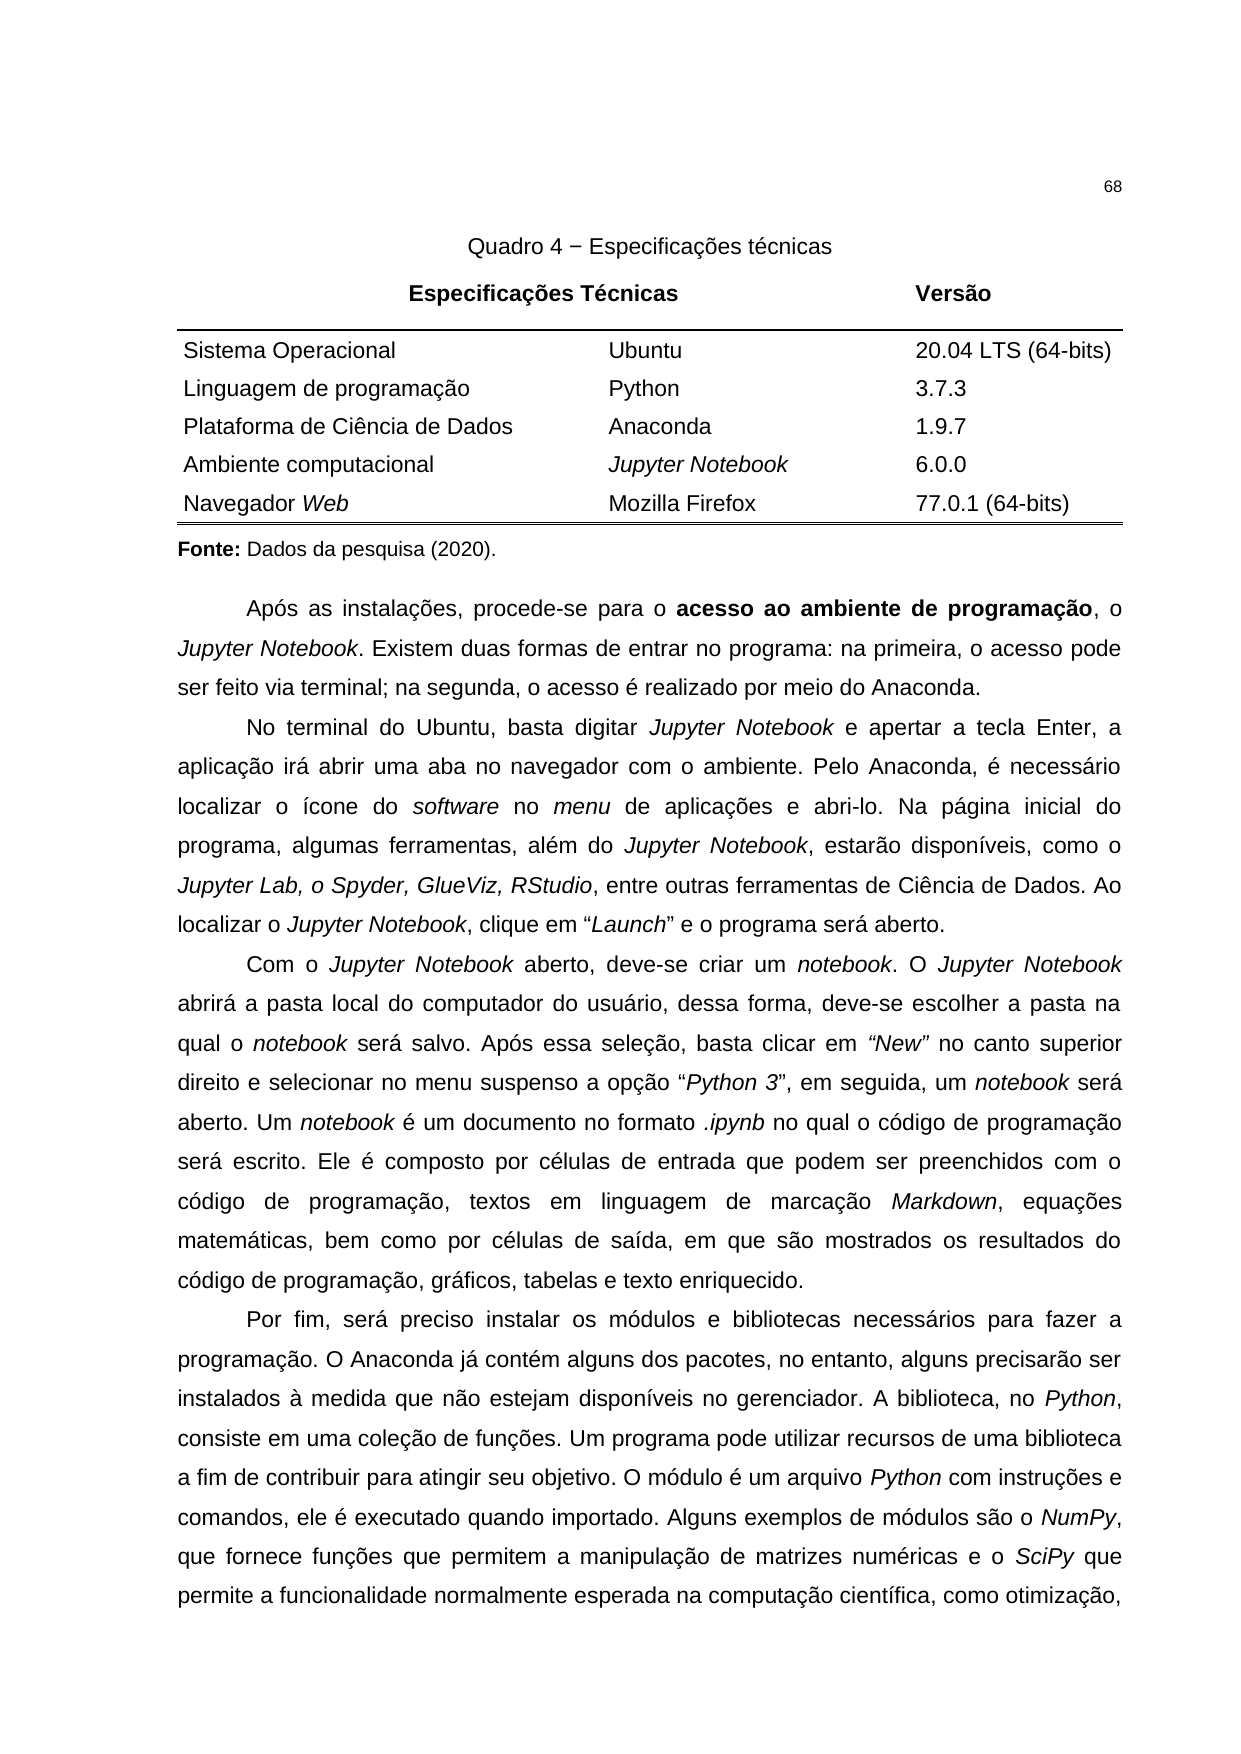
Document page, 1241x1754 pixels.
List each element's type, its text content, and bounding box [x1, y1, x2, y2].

text Por fim, será preciso instalar os módulos e bibliotecas necessários para fazer a programação. O Anaconda já contém alguns dos pacotes, no entanto, alguns precisarão ser instalados à medida que não estejam disponíveis no gerenciador. A biblioteca, no Python, consiste em uma coleção de funções. Um programa pode utilizar recursos de uma biblioteca a fim de contribuir para atingir seu objetivo. O módulo é um arquivo Python com instruções e comandos, ele é executado quando importado. Alguns exemplos de módulos são o NumPy, que fornece funções que permitem a manipulação de matrizes numéricas e o SciPy que permite a funcionalidade normalmente esperada na computação científica, como otimização, [177, 1306, 1122, 1609]
table_cell Sistema Operacional [177, 331, 602, 369]
table_header Especificações Técnicas [177, 274, 909, 329]
table_cell 77.0.1 (64-bits) [909, 484, 1122, 522]
text Fonte: Dados da pesquisa (2020). [177, 536, 1122, 560]
table_cell 20.04 LTS (64-bits) [909, 331, 1122, 369]
table_header Versão [909, 274, 1122, 329]
text Após as instalações, procede-se para o acesso ao ambiente de programação, o Jupyter Notebook. Existem duas formas de entrar no programa: na primeira, o acesso pode ser feito via terminal; na segunda, o acesso é realizado por meio do Anaconda. [177, 595, 1122, 701]
table_cell Plataforma de Ciência de Dados [177, 407, 602, 446]
text Quadro 4 − Especificações técnicas [177, 233, 1122, 260]
table_cell Ubuntu [603, 331, 909, 369]
text No terminal do Ubuntu, basta digitar Jupyter Notebook e apertar a tecla Enter, a aplicação irá abrir uma aba no navegador com o ambiente. Pelo Anaconda, é necessário localizar o ícone do software no menu de aplicações e abri-lo. Na página inicial do programa, algumas ferramentas, além do Jupyter Notebook, estarão disponíveis, como o Jupyter Lab, o Spyder, GlueViz, RStudio, entre outras ferramentas de Ciência de Dados. Ao localizar o Jupyter Notebook, clique em “Launch” e o programa será aberto. [177, 714, 1122, 938]
table_cell 1.9.7 [909, 407, 1122, 446]
text Com o Jupyter Notebook aberto, deve-se criar um notebook. O Jupyter Notebook abrirá a pasta local do computador do usuário, dessa forma, deve-se escolher a pasta na qual o notebook será salvo. Após essa seleção, basta clicar em “New” no canto superior direito e selecionar no menu suspenso a opção “Python 3”, em seguida, um notebook será aberto. Um notebook é um documento no formato .ipynb no qual o código de programação será escrito. Ele é composto por células de entrada que podem ser preenchidos com o código de programação, textos em linguagem de marcação Markdown, equações matemáticas, bem como por células de saída, em que são mostrados os resultados do código de programação, gráficos, tabelas e texto enriquecido. [177, 951, 1122, 1293]
table_cell Python [603, 369, 909, 407]
table_cell Navegador Web [177, 484, 602, 522]
table_cell 3.7.3 [909, 369, 1122, 407]
table_cell Anaconda [603, 407, 909, 446]
table_cell Ambiente computacional [177, 446, 602, 484]
table_cell Linguagem de programação [177, 369, 602, 407]
table_cell Mozilla Firefox [603, 484, 909, 522]
table_cell 6.0.0 [909, 446, 1122, 484]
table_cell Jupyter Notebook [603, 446, 909, 484]
